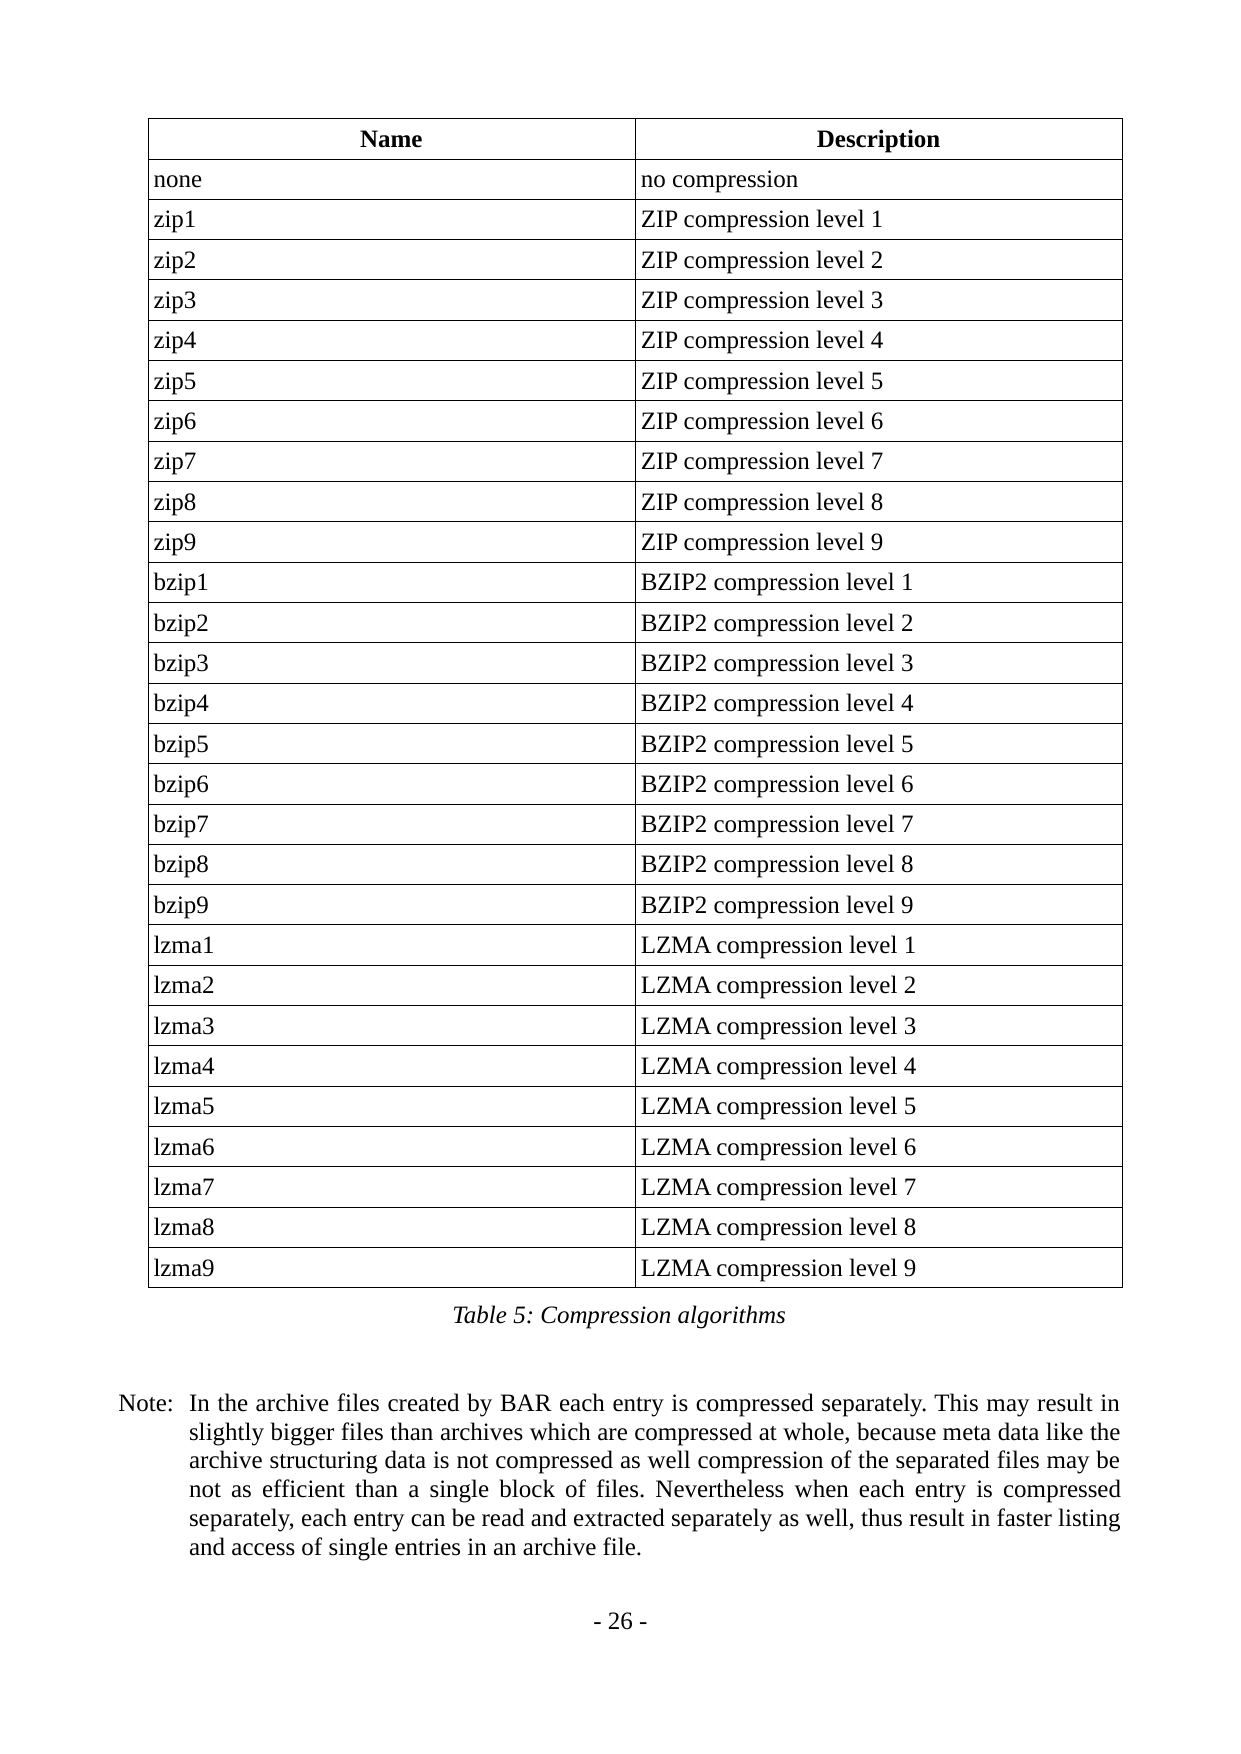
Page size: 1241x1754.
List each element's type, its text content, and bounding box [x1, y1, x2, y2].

table_cell LZMA compression level 8 [636, 1208, 1122, 1247]
table_cell bzip8 [149, 845, 635, 884]
table_header Name [149, 119, 635, 158]
table_cell BZIP2 compression level 6 [636, 764, 1122, 803]
table_cell lzma8 [149, 1208, 635, 1247]
table_cell LZMA compression level 9 [636, 1248, 1122, 1287]
table_cell ZIP compression level 3 [636, 280, 1122, 320]
table_cell no compression [636, 160, 1122, 199]
table_cell lzma4 [149, 1046, 635, 1086]
text Note: In the archive files created by BAR each entry is compressed separately. This may result in slightly bigger files than archives which are compressed at whole, because meta data like the archive structuring data is not compressed as well compression of the separated files may be not as efficient than a single block of files. Nevertheless when each entry is compressed separately, each entry can be read and extracted separately as well, thus result in faster listing and access of single entries in an archive file. [118, 1388, 1122, 1561]
table_cell ZIP compression level 5 [636, 361, 1122, 400]
table_cell bzip9 [149, 885, 635, 924]
table_cell LZMA compression level 1 [636, 925, 1122, 965]
table_cell bzip7 [149, 805, 635, 844]
table_cell zip4 [149, 321, 635, 360]
table_cell BZIP2 compression level 2 [636, 603, 1122, 642]
table_cell BZIP2 compression level 7 [636, 805, 1122, 844]
table_cell ZIP compression level 9 [636, 522, 1122, 562]
table_cell bzip5 [149, 724, 635, 763]
table_cell lzma3 [149, 1006, 635, 1045]
table_cell bzip6 [149, 764, 635, 803]
table_cell ZIP compression level 2 [636, 240, 1122, 279]
table_cell bzip1 [149, 563, 635, 602]
table_cell lzma2 [149, 966, 635, 1005]
table_cell ZIP compression level 1 [636, 200, 1122, 239]
table_cell lzma7 [149, 1167, 635, 1207]
table_cell BZIP2 compression level 9 [636, 885, 1122, 924]
table_cell ZIP compression level 7 [636, 442, 1122, 481]
table_cell LZMA compression level 5 [636, 1087, 1122, 1126]
table_cell zip6 [149, 401, 635, 441]
table_cell BZIP2 compression level 8 [636, 845, 1122, 884]
table_cell BZIP2 compression level 5 [636, 724, 1122, 763]
table_cell zip9 [149, 522, 635, 562]
table_cell bzip3 [149, 643, 635, 682]
text Table 5: Compression algorithms [118, 1300, 1122, 1328]
table_cell ZIP compression level 6 [636, 401, 1122, 441]
table_cell LZMA compression level 6 [636, 1127, 1122, 1166]
table_cell zip3 [149, 280, 635, 320]
table_cell ZIP compression level 4 [636, 321, 1122, 360]
table_cell BZIP2 compression level 1 [636, 563, 1122, 602]
table_cell none [149, 160, 635, 199]
table_cell BZIP2 compression level 3 [636, 643, 1122, 682]
table_cell zip1 [149, 200, 635, 239]
table_cell lzma9 [149, 1248, 635, 1287]
table_cell ZIP compression level 8 [636, 482, 1122, 521]
table_cell LZMA compression level 3 [636, 1006, 1122, 1045]
table_cell bzip2 [149, 603, 635, 642]
table_cell lzma5 [149, 1087, 635, 1126]
table_cell zip5 [149, 361, 635, 400]
table_cell BZIP2 compression level 4 [636, 684, 1122, 723]
table_cell LZMA compression level 2 [636, 966, 1122, 1005]
table_cell lzma6 [149, 1127, 635, 1166]
table_cell zip8 [149, 482, 635, 521]
table_cell zip7 [149, 442, 635, 481]
table_cell LZMA compression level 7 [636, 1167, 1122, 1207]
table_cell LZMA compression level 4 [636, 1046, 1122, 1086]
table_cell lzma1 [149, 925, 635, 965]
table_cell zip2 [149, 240, 635, 279]
table_cell bzip4 [149, 684, 635, 723]
table_header Description [636, 119, 1122, 158]
